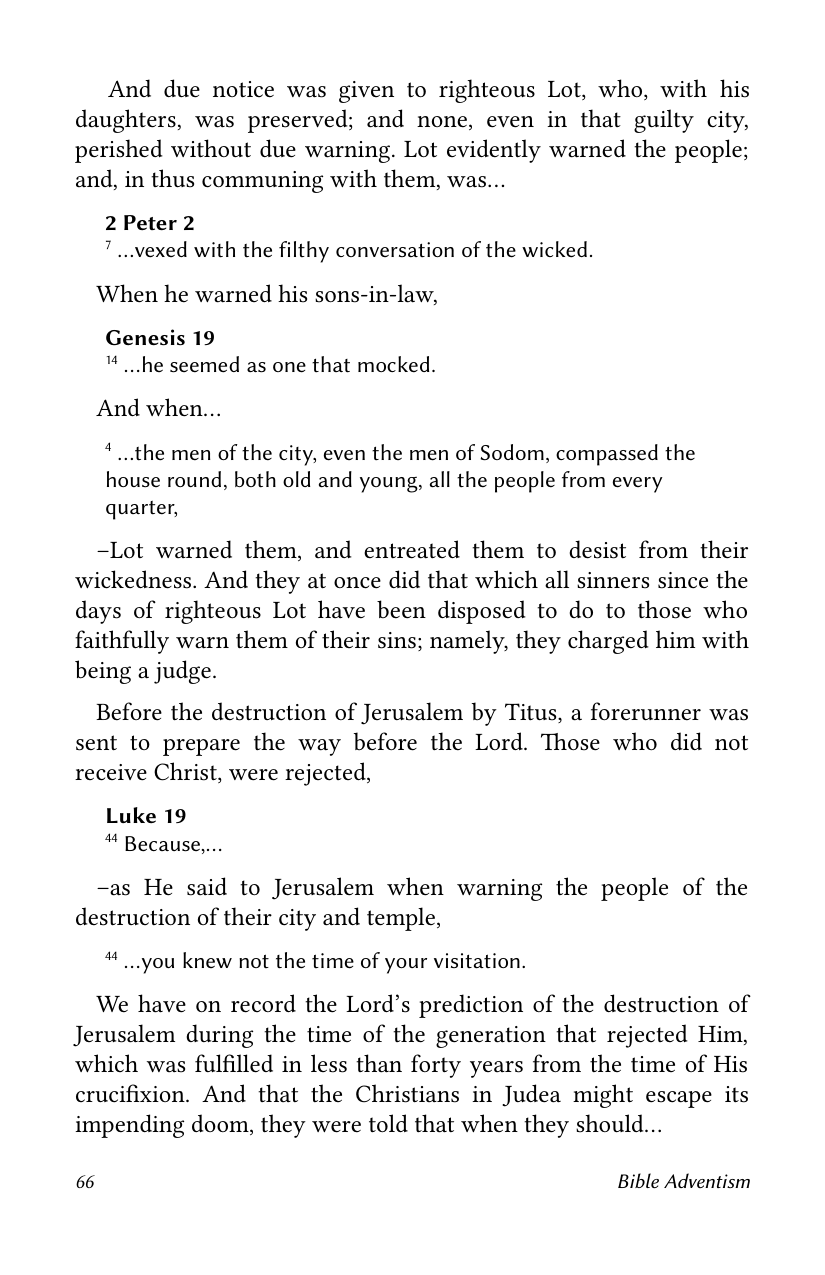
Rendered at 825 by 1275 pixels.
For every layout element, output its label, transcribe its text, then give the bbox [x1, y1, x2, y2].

text 14 ...he seemed as one that mocked. [105, 352, 720, 378]
text –as He said to Jerusalem when warning the people of the destruction of their city and temple, [75, 873, 750, 931]
text Before the destruction of Jerusalem by Titus, a forerunner was sent to prepare the way before the Lord. Those who did not receive Christ, were rejected, [75, 698, 750, 786]
text Luke 19 [105, 803, 750, 829]
text 44 Because,... [105, 830, 720, 857]
text And due notice was given to righteous Lot, who, with his daughters, was preserved; and none, even in that guilty city, perished without due warning. Lot evidently warned the people; and, in thus communing with them, was… [75, 75, 750, 193]
text And when… [75, 394, 750, 423]
text 2 Peter 2 [105, 209, 750, 236]
text When he warned his sons-in-law, [75, 279, 750, 308]
text Genesis 19 [105, 324, 750, 351]
text 4 ...the men of the city, even the men of Sodom, compassed the house round, both old and young, all the people from every quarter, [105, 439, 720, 520]
text We have on record the Lord’s prediction of the destruction of Jerusalem during the time of the generation that rejected Him, which was fulfilled in less than forty years from the time of His crucifixion. And that the Christians in Judea might escape its impending doom, they were told that when they should… [75, 990, 750, 1138]
text 7 ...vexed with the filthy conversation of the wicked. [105, 237, 720, 263]
text –Lot warned them, and entreated them to desist from their wickedness. And they at once did that which all sinners since the days of righteous Lot have been disposed to do to those who faithfully warn them of their sins; namely, they charged him with being a judge. [75, 537, 750, 685]
text 44 ...you knew not the time of your visitation. [105, 948, 720, 974]
